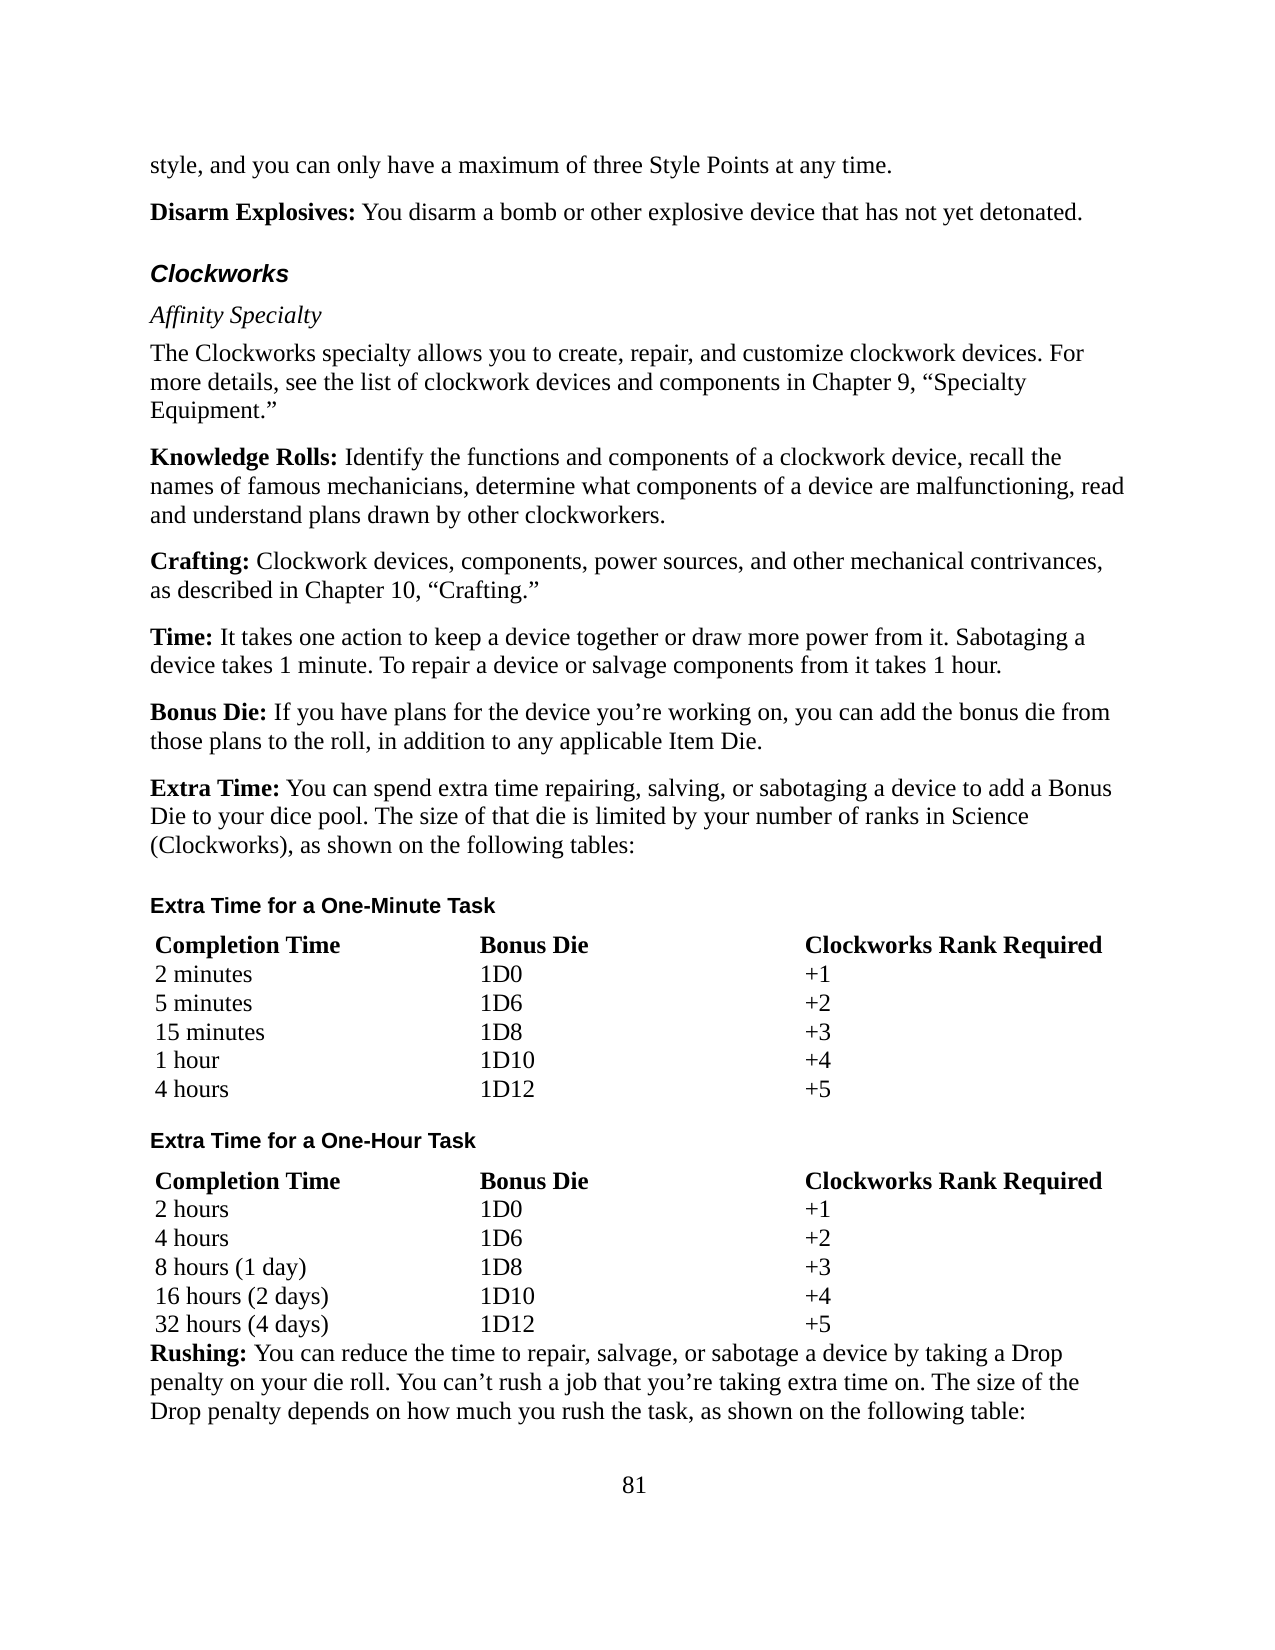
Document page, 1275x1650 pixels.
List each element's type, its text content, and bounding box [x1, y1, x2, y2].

table_cell 4 hours [150, 1223, 475, 1252]
table_cell +3 [800, 1252, 1125, 1281]
table_header Clockworks Rank Required [800, 1166, 1125, 1194]
table_cell 1 hour [150, 1046, 475, 1074]
table_cell 1D12 [475, 1074, 800, 1103]
table_header Bonus Die [475, 931, 800, 959]
table_cell 32 hours (4 days) [150, 1310, 475, 1338]
table_cell +4 [800, 1281, 1125, 1309]
table_cell 2 minutes [150, 959, 475, 988]
text Time: It takes one action to keep a device together or draw more power from it. Sabotaging a device takes 1 minute. To repair a device or salvage components from it takes 1 hour. [150, 622, 1125, 679]
table_header Completion Time [150, 931, 475, 959]
text Rushing: You can reduce the time to repair, salvage, or sabotage a device by taking a Drop penalty on your die roll. You can’t rush a job that you’re taking extra time on. The size of the Drop penalty depends on how much you rush the task, as shown on the following table: [150, 1338, 1125, 1424]
text Disarm Explosives: You disarm a bomb or other explosive device that has not yet detonated. [150, 197, 1125, 225]
table_cell 1D0 [475, 959, 800, 988]
table_cell 8 hours (1 day) [150, 1252, 475, 1281]
table_cell +5 [800, 1310, 1125, 1338]
table_cell 16 hours (2 days) [150, 1281, 475, 1309]
table_cell 1D10 [475, 1281, 800, 1309]
table_cell 1D6 [475, 1223, 800, 1252]
table_cell 1D6 [475, 988, 800, 1017]
subtitle Clockworks [150, 259, 1125, 288]
table_cell 15 minutes [150, 1017, 475, 1046]
table_cell +2 [800, 988, 1125, 1017]
table_cell 1D8 [475, 1017, 800, 1046]
table_cell +4 [800, 1046, 1125, 1074]
table_cell 5 minutes [150, 988, 475, 1017]
text The Clockworks specialty allows you to create, repair, and customize clockwork devices. For more details, see the list of clockwork devices and components in Chapter 9, “Specialty Equipment.” [150, 338, 1125, 424]
text Extra Time: You can spend extra time repairing, salving, or sabotaging a device to add a Bonus Die to your dice pool. The size of that die is limited by your number of ranks in Science (Clockworks), as shown on the following tables: [150, 773, 1125, 859]
table_cell 1D12 [475, 1310, 800, 1338]
text Knowledge Rolls: Identify the functions and components of a clockwork device, recall the names of famous mechanicians, determine what components of a device are malfunctioning, read and understand plans drawn by other clockworkers. [150, 442, 1125, 528]
table_cell +3 [800, 1017, 1125, 1046]
subtitle Extra Time for a One-Hour Task [150, 1128, 1125, 1153]
subtitle Extra Time for a One-Minute Task [150, 893, 1125, 918]
table_cell +2 [800, 1223, 1125, 1252]
table_header Clockworks Rank Required [800, 931, 1125, 959]
table_cell +5 [800, 1074, 1125, 1103]
table_cell +1 [800, 959, 1125, 988]
table_cell 4 hours [150, 1074, 475, 1103]
text style, and you can only have a maximum of three Style Points at any time. [150, 150, 1125, 179]
table_header Bonus Die [475, 1166, 800, 1194]
text Bonus Die: If you have plans for the device you’re working on, you can add the bonus die from those plans to the roll, in addition to any applicable Item Die. [150, 697, 1125, 755]
table_cell +1 [800, 1195, 1125, 1223]
table_cell 2 hours [150, 1195, 475, 1223]
table_cell 1D0 [475, 1195, 800, 1223]
table_header Completion Time [150, 1166, 475, 1194]
table_cell 1D8 [475, 1252, 800, 1281]
text Crafting: Clockwork devices, components, power sources, and other mechanical contrivances, as described in Chapter 10, “Crafting.” [150, 546, 1125, 604]
text Affinity Specialty [150, 300, 1125, 329]
table_cell 1D10 [475, 1046, 800, 1074]
